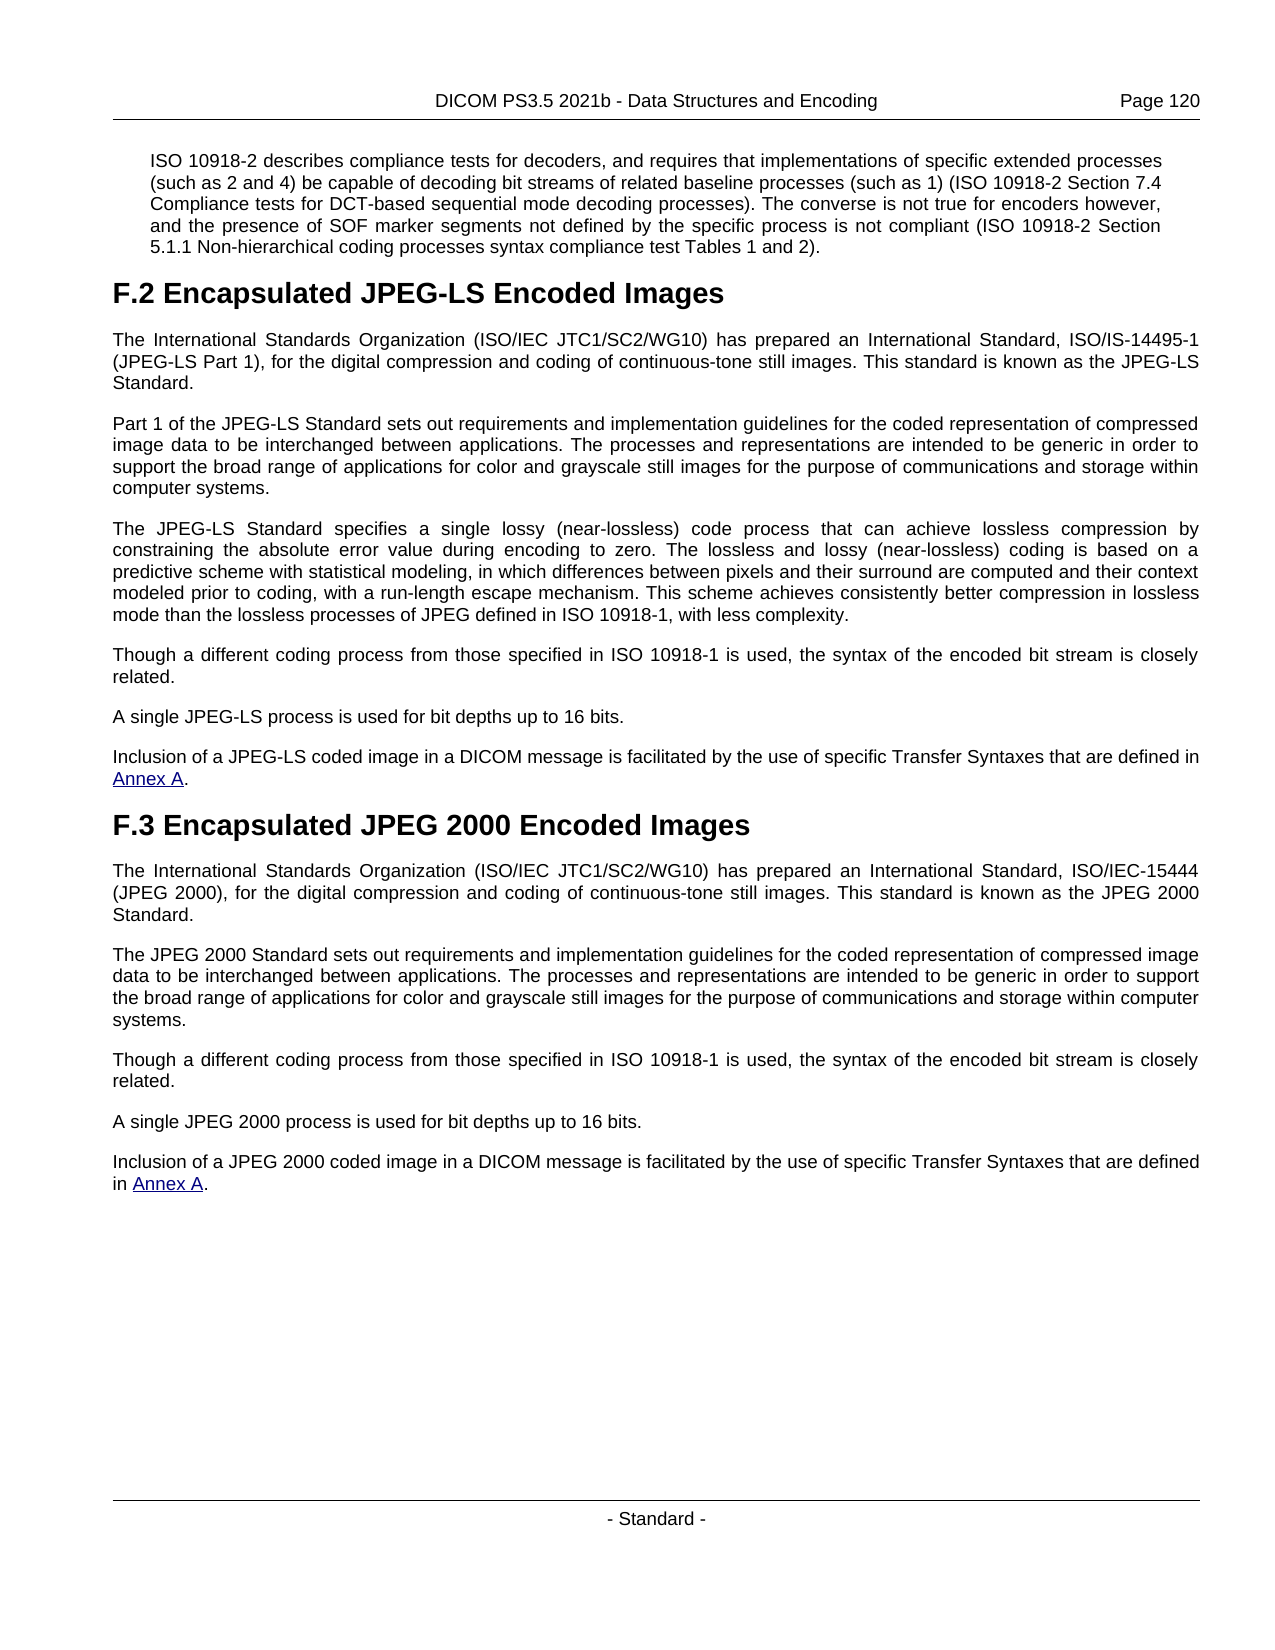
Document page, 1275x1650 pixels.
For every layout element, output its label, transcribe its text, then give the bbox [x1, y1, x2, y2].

text A single JPEG-LS process is used for bit depths up to 16 bits. [112, 706, 1200, 727]
text F.2 Encapsulated JPEG-LS Encoded Images [112, 277, 1200, 310]
text The JPEG-LS Standard specifies a single lossy (near-lossless) code process that can achieve lossless compression by constraining the absolute error value during encoding to zero. The lossless and lossy (near-lossless) coding is based on a predictive scheme with statistical modeling, in which differences between pixels and their surround are computed and their context modeled prior to coding, with a run-length escape mechanism. This scheme achieves consistently better compression in lossless mode than the lossless processes of JPEG defined in ISO 10918-1, with less complexity. [112, 517, 1200, 625]
text Part 1 of the JPEG-LS Standard sets out requirements and implementation guidelines for the coded representation of compressed image data to be interchanged between applications. The processes and representations are intended to be generic in order to support the broad range of applications for color and grayscale still images for the purpose of communications and storage within computer systems. [112, 412, 1200, 498]
text A single JPEG 2000 process is used for bit depths up to 16 bits. [112, 1111, 1200, 1132]
text F.3 Encapsulated JPEG 2000 Encoded Images [112, 808, 1200, 841]
text Inclusion of a JPEG-LS coded image in a DICOM message is facilitated by the use of specific Transfer Syntaxes that are defined in Annex A. [112, 746, 1200, 789]
text ISO 10918-2 describes compliance tests for decoders, and requires that implementations of specific extended processes (such as 2 and 4) be capable of decoding bit streams of related baseline processes (such as 1) (ISO 10918-2 Section 7.4 Compliance tests for DCT-based sequential mode decoding processes). The converse is not true for encoders however, and the presence of SOF marker segments not defined by the specific process is not compliant (ISO 10918-2 Section 5.1.1 Non-hierarchical coding processes syntax compliance test Tables 1 and 2). [150, 150, 1162, 258]
text Though a different coding process from those specified in ISO 10918-1 is used, the syntax of the encoded bit stream is closely related. [112, 1049, 1200, 1092]
text The JPEG 2000 Standard sets out requirements and implementation guidelines for the coded representation of compressed image data to be interchanged between applications. The processes and representations are intended to be generic in order to support the broad range of applications for color and grayscale still images for the purpose of communications and storage within computer systems. [112, 944, 1200, 1030]
text Though a different coding process from those specified in ISO 10918-1 is used, the syntax of the encoded bit stream is closely related. [112, 644, 1200, 687]
text Inclusion of a JPEG 2000 coded image in a DICOM message is facilitated by the use of specific Transfer Syntaxes that are defined in Annex A. [112, 1151, 1200, 1194]
text The International Standards Organization (ISO/IEC JTC1/SC2/WG10) has prepared an International Standard, ISO/IS-14495-1 (JPEG-LS Part 1), for the digital compression and coding of continuous-tone still images. This standard is known as the JPEG-LS Standard. [112, 329, 1200, 393]
text The International Standards Organization (ISO/IEC JTC1/SC2/WG10) has prepared an International Standard, ISO/IEC-15444 (JPEG 2000), for the digital compression and coding of continuous-tone still images. This standard is known as the JPEG 2000 Standard. [112, 860, 1200, 925]
